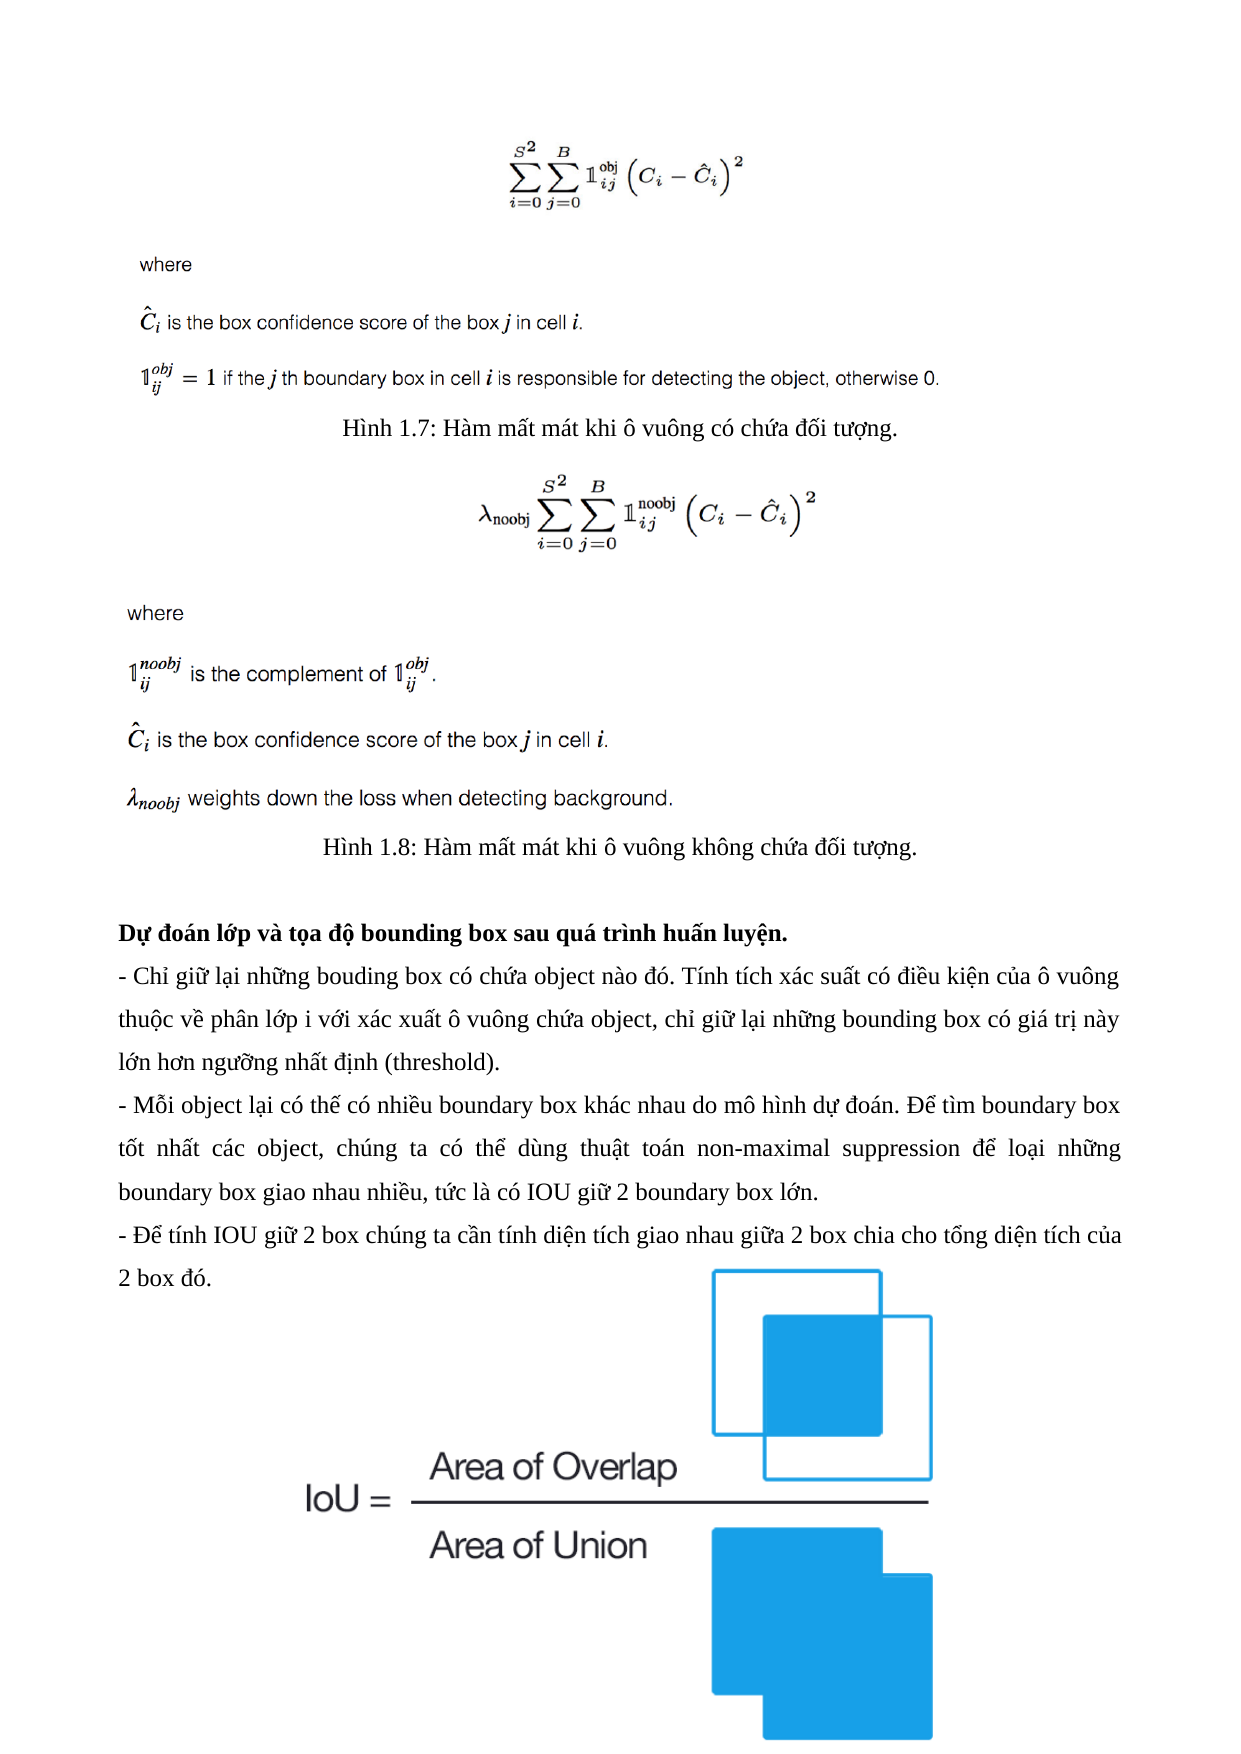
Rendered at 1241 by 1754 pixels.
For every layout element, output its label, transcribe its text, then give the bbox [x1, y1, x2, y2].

text - Mỗi object lại có thế có nhiều boundary box khác nhau do mô hình dự đoán. Để tìm boundary box tốt nhất các object, chúng ta có thể dùng thuật toán non-maximal suppression để loại những boundary box giao nhau nhiều, tức là có IOU giữ 2 boundary box lớn. [118, 1090, 1122, 1205]
text Dự đoán lớp và tọa độ bounding box sau quá trình huấn luyện. [118, 918, 1122, 947]
text - Để tính IOU giữ 2 box chúng ta cần tính diện tích giao nhau giữa 2 box chia cho tổng diện tích của 2 box đó. [118, 1220, 1122, 1292]
picture [118, 456, 1123, 818]
picture [118, 118, 1123, 399]
picture [295, 1256, 946, 1754]
text Hình 1.8: Hàm mất mát khi ô vuông không chứa đối tượng. [118, 818, 1122, 860]
text Hình 1.7: Hàm mất mát khi ô vuông có chứa đối tượng. [118, 399, 1122, 442]
text - Chỉ giữ lại những bouding box có chứa object nào đó. Tính tích xác suất có điều kiện của ô vuông thuộc về phân lớp i với xác xuất ô vuông chứa object, chỉ giữ lại những bounding box có giá trị này lớn hơn ngưỡng nhất định (threshold). [118, 961, 1122, 1076]
